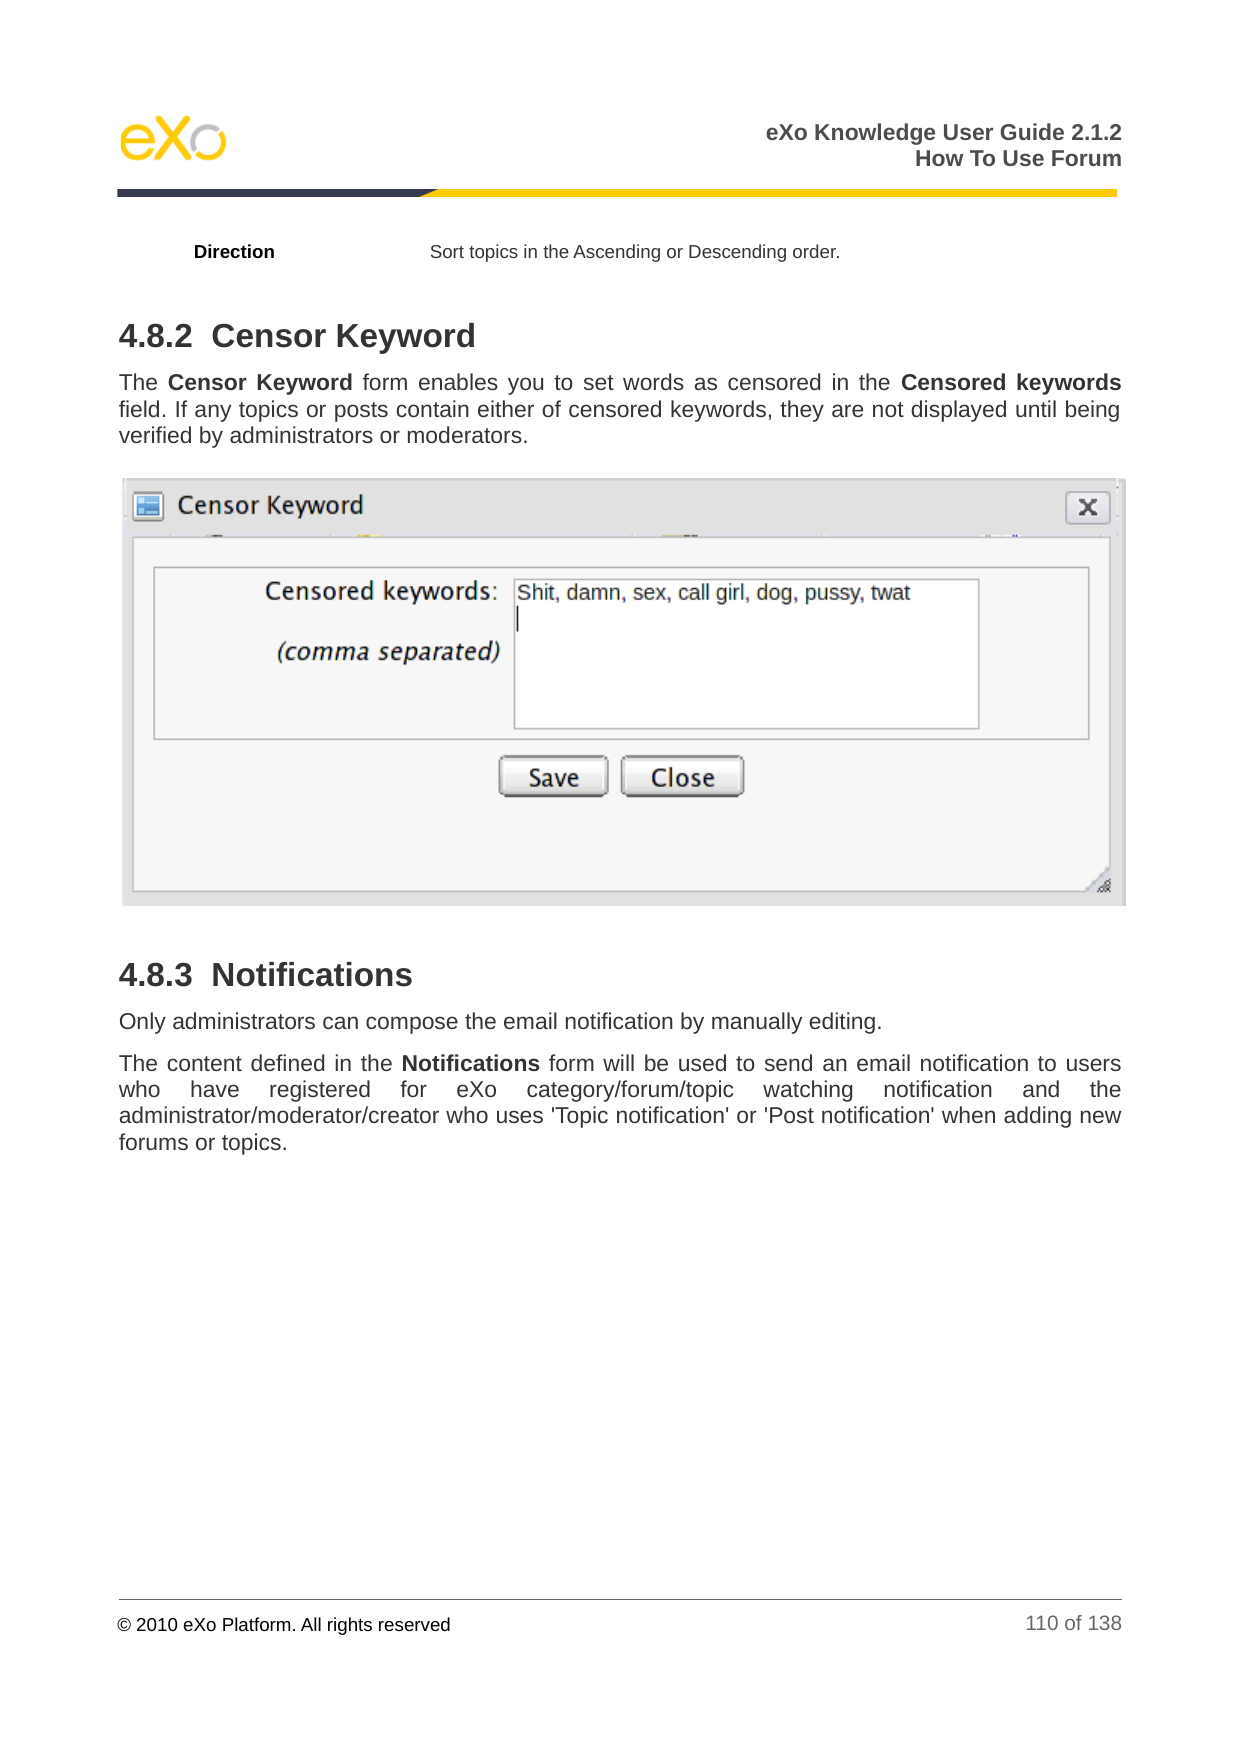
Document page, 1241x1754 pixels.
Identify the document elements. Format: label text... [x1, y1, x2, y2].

subtitle Censor Keyword [118, 316, 1122, 354]
subtitle Notifications [118, 955, 1122, 993]
table_cell Direction [183, 224, 424, 276]
text The content defined in the Notifications form will be used to send an email notification to users who have registered for eXo category/forum/topic watching notification and the administrator/moderator/creator who uses 'Topic notification' or 'Post notification' when adding new forums or topics. [118, 1049, 1122, 1155]
text Only administrators can compose the email notification by manually editing. [118, 1008, 1122, 1034]
picture [117, 189, 1118, 197]
text The Censor Keyword form enables you to set words as censored in the Censored keywords field. If any topics or posts contain either of censored keywords, they are not displayed until being verified by administrators or moderators. [118, 369, 1122, 448]
picture [122, 478, 1126, 906]
table_cell Sort topics in the Ascending or Descending order. [424, 224, 1096, 276]
picture [120, 115, 227, 161]
